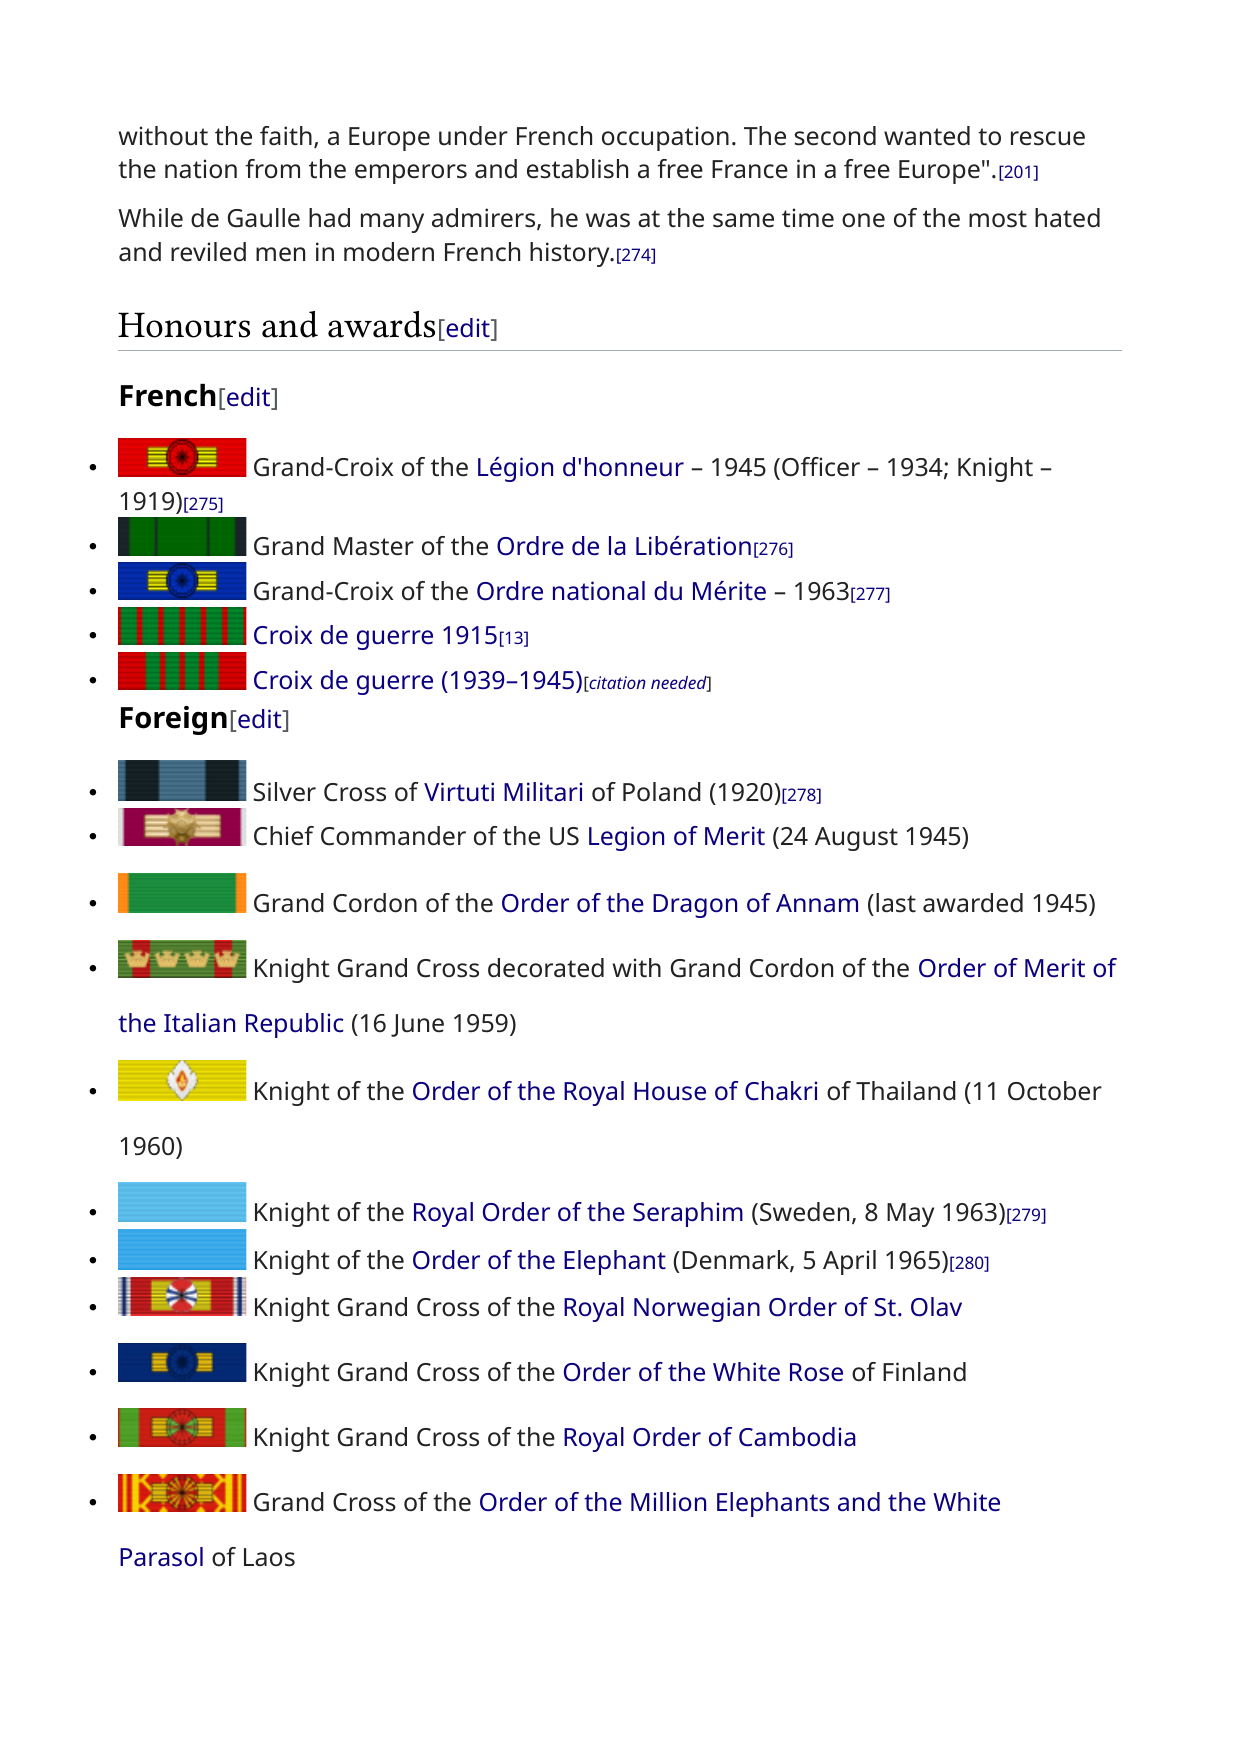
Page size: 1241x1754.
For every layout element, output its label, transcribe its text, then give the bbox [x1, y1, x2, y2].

picture [118, 438, 247, 477]
picture [118, 1277, 247, 1316]
list Croix de guerre (1939–1945)[citation needed] [118, 652, 1122, 697]
list Silver Cross of Virtuti Militari of Poland (1920)[278] [118, 760, 1122, 808]
picture [118, 940, 247, 978]
list Croix de guerre 1915[13] [118, 607, 1122, 652]
list Knight of the Royal Order of the Seraphim (Sweden, 8 May 1963)[279] [118, 1183, 1122, 1229]
picture [118, 873, 247, 913]
picture [118, 1343, 247, 1382]
list Knight of the Order of the Elephant (Denmark, 5 April 1965)[280] [118, 1229, 1122, 1277]
picture [118, 652, 247, 690]
picture [118, 760, 247, 801]
text While de Gaulle had many admirers, he was at the same time one of the most hated and reviled men in modern French history.[274] [118, 201, 1122, 269]
picture [118, 517, 247, 556]
list Knight Grand Cross of the Royal Order of Cambodia [118, 1409, 1122, 1454]
subtitle Honours and awards[edit] [118, 304, 1122, 350]
picture [118, 1474, 247, 1512]
list Chief Commander of the US Legion of Merit (24 August 1945) [118, 808, 1122, 853]
list Grand-Croix of the Ordre national du Mérite – 1963[277] [118, 562, 1122, 607]
picture [118, 562, 247, 600]
list Grand-Croix of the Légion d'honneur – 1945 (Officer – 1934; Knight – 1919)[275] [118, 439, 1122, 518]
picture [118, 1229, 247, 1270]
picture [118, 808, 247, 846]
list Grand Master of the Ordre de la Libération[276] [118, 518, 1122, 562]
list Grand Cross of the Order of the Million Elephants and the White Parasol of Laos [118, 1474, 1122, 1573]
list Knight Grand Cross of the Royal Norwegian Order of St. Olav [118, 1277, 1122, 1323]
subtitle French[edit] [118, 375, 1122, 415]
picture [118, 607, 247, 645]
list Knight of the Order of the Royal House of Chakri of Thailand (11 October 1960) [118, 1060, 1122, 1162]
list Knight Grand Cross decorated with Grand Cordon of the Order of Merit of the Italian Republic (16 June 1959) [118, 940, 1122, 1039]
picture [118, 1408, 247, 1447]
subtitle Foreign[edit] [118, 697, 1122, 737]
picture [118, 1182, 247, 1222]
list Knight Grand Cross of the Order of the White Rose of Finland [118, 1344, 1122, 1388]
list Grand Cordon of the Order of the Dragon of Annam (last awarded 1945) [118, 873, 1122, 920]
text without the faith, a Europe under French occupation. The second wanted to rescue the nation from the emperors and establish a free France in a free Europe".[201] [118, 118, 1122, 186]
picture [118, 1060, 247, 1101]
